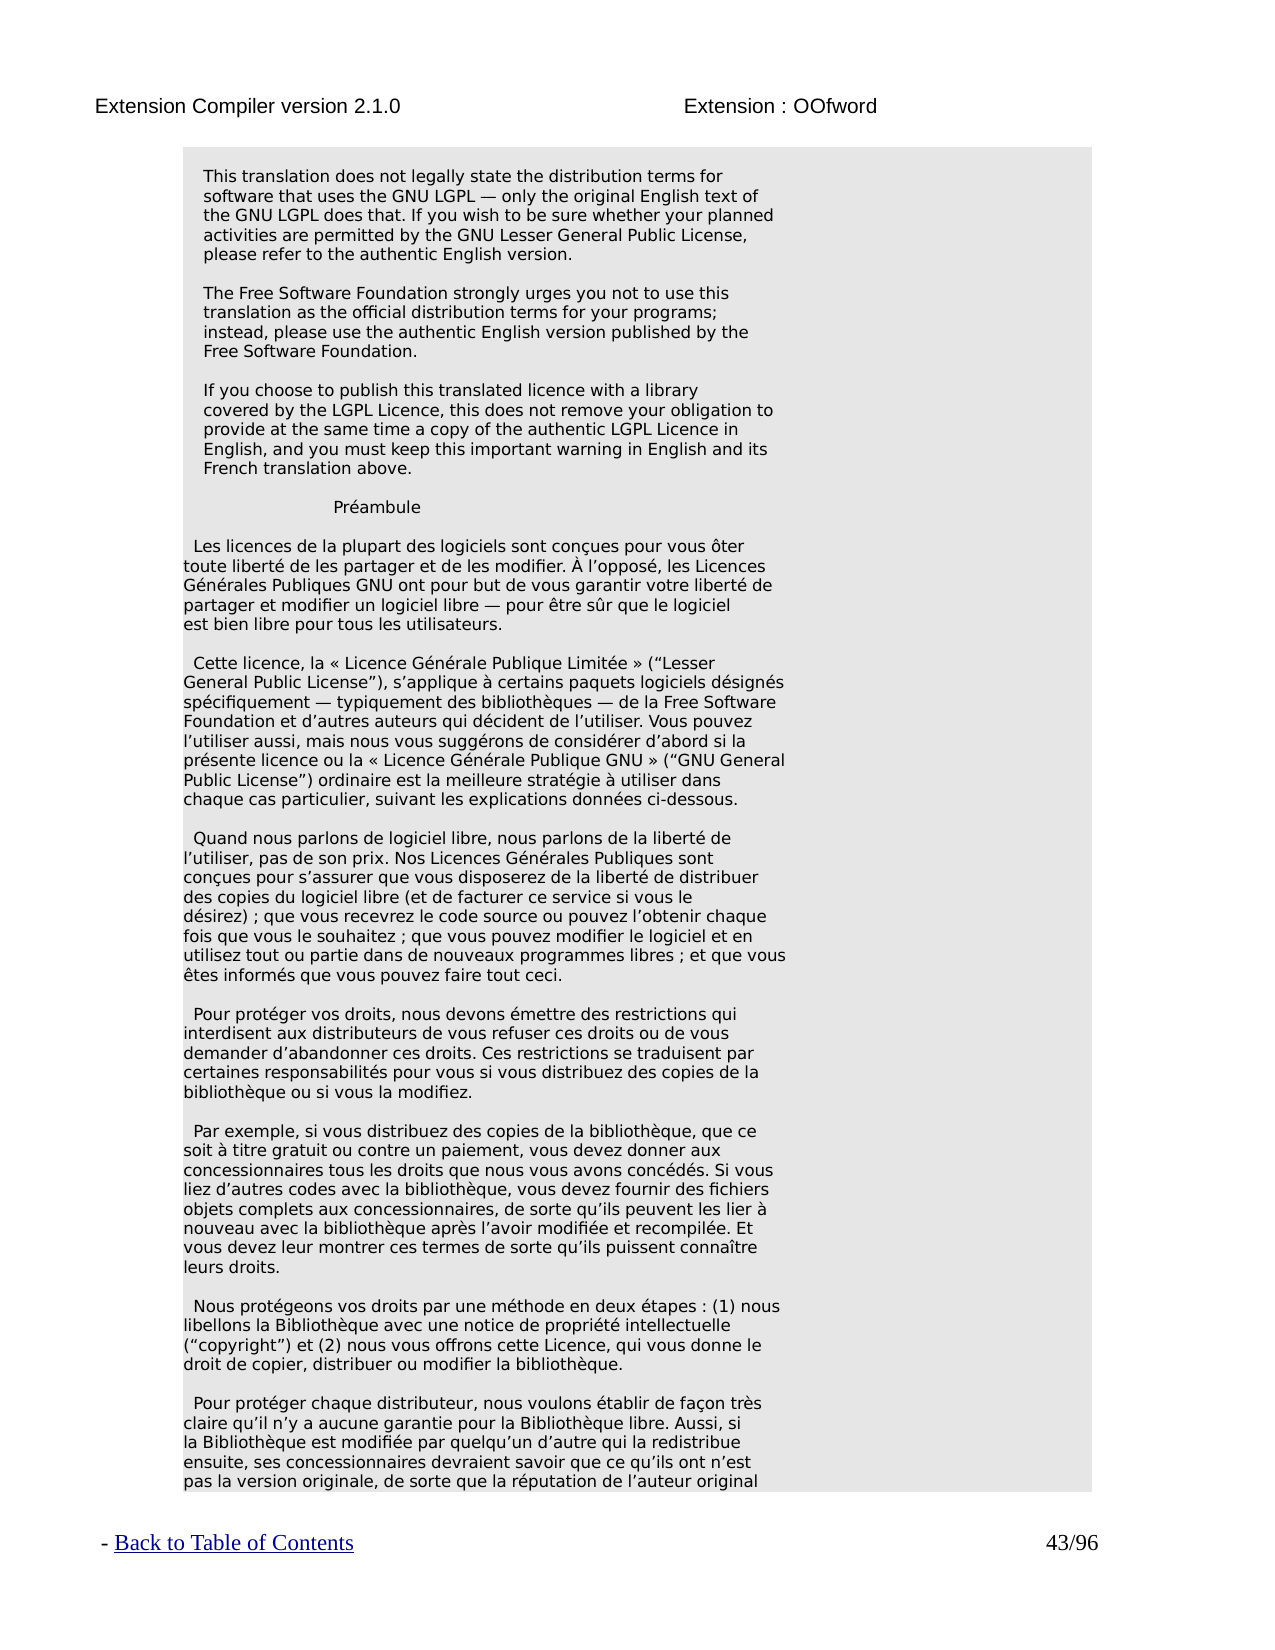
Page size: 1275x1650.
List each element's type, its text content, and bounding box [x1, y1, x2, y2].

text If you choose to publish this translated licence with a library [183, 381, 1092, 401]
text fois que vous le souhaitez ; que vous pouvez modifier le logiciel et en [183, 927, 1092, 946]
text conçues pour s’assurer que vous disposerez de la liberté de distribuer [183, 868, 1092, 888]
text libellons la Bibliothèque avec une notice de propriété intellectuelle [183, 1316, 1092, 1336]
text claire qu’il n’y a aucune garantie pour la Bibliothèque libre. Aussi, si [183, 1414, 1092, 1433]
text English, and you must keep this important warning in English and its [183, 440, 1092, 459]
text instead, please use the authentic English version published by the [183, 323, 1092, 342]
text liez d’autres codes avec la bibliothèque, vous devez fournir des fichiers [183, 1180, 1092, 1199]
text French translation above. [183, 459, 1092, 479]
text Free Software Foundation. [183, 342, 1092, 362]
text Par exemple, si vous distribuez des copies de la bibliothèque, que ce [183, 1121, 1092, 1141]
text présente licence ou la « Licence Générale Publique GNU » (“GNU General [183, 751, 1092, 771]
text l’utiliser aussi, mais nous vous suggérons de considérer d’abord si la [183, 732, 1092, 751]
text Préambule [183, 498, 1092, 518]
text activities are permitted by the GNU Lesser General Public License, [183, 225, 1092, 245]
text Pour protéger vos droits, nous devons émettre des restrictions qui [183, 1004, 1092, 1024]
text Foundation et d’autres auteurs qui décident de l’utiliser. Vous pouvez [183, 712, 1092, 732]
text bibliothèque ou si vous la modifiez. [183, 1082, 1092, 1102]
text Public License”) ordinaire est la meilleure stratégie à utiliser dans [183, 771, 1092, 790]
text certaines responsabilités pour vous si vous distribuez des copies de la [183, 1063, 1092, 1082]
text êtes informés que vous pouvez faire tout ceci. [183, 966, 1092, 985]
text Générales Publiques GNU ont pour but de vous garantir votre liberté de [183, 576, 1092, 596]
text vous devez leur montrer ces termes de sorte qu’ils puissent connaître [183, 1238, 1092, 1258]
text Cette licence, la « Licence Générale Publique Limitée » (“Lesser [183, 654, 1092, 673]
text chaque cas particulier, suivant les explications données ci-dessous. [183, 790, 1092, 810]
text Pour protéger chaque distributeur, nous voulons établir de façon très [183, 1394, 1092, 1414]
text Nous protégeons vos droits par une méthode en deux étapes : (1) nous [183, 1297, 1092, 1316]
text please refer to the authentic English version. [183, 245, 1092, 264]
text interdisent aux distributeurs de vous refuser ces droits ou de vous [183, 1024, 1092, 1043]
text translation as the official distribution terms for your programs; [183, 303, 1092, 323]
text utilisez tout ou partie dans de nouveaux programmes libres ; et que vous [183, 946, 1092, 966]
text The Free Software Foundation strongly urges you not to use this [183, 284, 1092, 303]
text la Bibliothèque est modifiée par quelqu’un d’autre qui la redistribue [183, 1433, 1092, 1453]
text spécifiquement — typiquement des bibliothèques — de la Free Software [183, 693, 1092, 712]
text software that uses the GNU LGPL — only the original English text of [183, 186, 1092, 206]
text Quand nous parlons de logiciel libre, nous parlons de la liberté de [183, 829, 1092, 849]
text Les licences de la plupart des logiciels sont conçues pour vous ôter [183, 537, 1092, 557]
text l’utiliser, pas de son prix. Nos Licences Générales Publiques sont [183, 849, 1092, 868]
text désirez) ; que vous recevrez le code source ou pouvez l’obtenir chaque [183, 907, 1092, 927]
text des copies du logiciel libre (et de facturer ce service si vous le [183, 888, 1092, 907]
text objets complets aux concessionnaires, de sorte qu’ils peuvent les lier à [183, 1199, 1092, 1219]
text General Public License”), s’applique à certains paquets logiciels désignés [183, 673, 1092, 693]
text This translation does not legally state the distribution terms for [183, 167, 1092, 186]
text (“copyright”) et (2) nous vous offrons cette Licence, qui vous donne le [183, 1336, 1092, 1355]
text partager et modifier un logiciel libre — pour être sûr que le logiciel [183, 596, 1092, 615]
text covered by the LGPL Licence, this does not remove your obligation to [183, 401, 1092, 420]
text provide at the same time a copy of the authentic LGPL Licence in [183, 420, 1092, 440]
text droit de copier, distribuer ou modifier la bibliothèque. [183, 1355, 1092, 1375]
text demander d’abandonner ces droits. Ces restrictions se traduisent par [183, 1043, 1092, 1063]
text ensuite, ses concessionnaires devraient savoir que ce qu’ils ont n’est [183, 1453, 1092, 1472]
text est bien libre pour tous les utilisateurs. [183, 615, 1092, 634]
text toute liberté de les partager et de les modifier. À l’opposé, les Licences [183, 557, 1092, 576]
text pas la version originale, de sorte que la réputation de l’auteur original [183, 1472, 1092, 1492]
text leurs droits. [183, 1258, 1092, 1277]
text concessionnaires tous les droits que nous vous avons concédés. Si vous [183, 1160, 1092, 1180]
text nouveau avec la bibliothèque après l’avoir modifiée et recompilée. Et [183, 1219, 1092, 1238]
text the GNU LGPL does that. If you wish to be sure whether your planned [183, 206, 1092, 225]
text soit à titre gratuit ou contre un paiement, vous devez donner aux [183, 1141, 1092, 1160]
